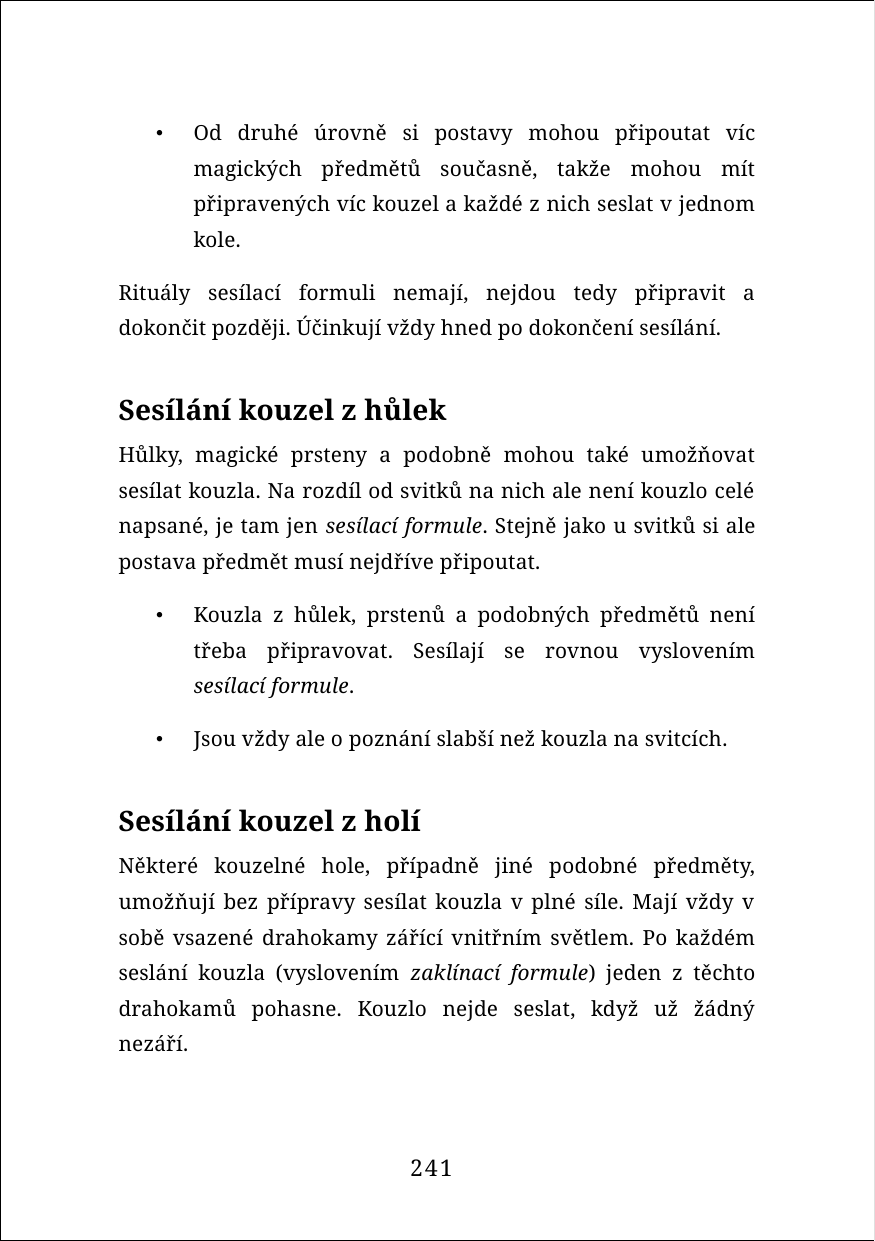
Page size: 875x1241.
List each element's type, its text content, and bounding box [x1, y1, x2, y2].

list Od druhé úrovně si postavy mohou připoutat víc magických předmětů současně, takže mohou mít připravených víc kouzel a každé z nich seslat v jednom kole. [156, 118, 756, 253]
subtitle Sesílání kouzel z holí [118, 801, 756, 840]
text Některé kouzelné hole, případně jiné podobné předměty, umožňují bez přípravy sesílat kouzla v plné síle. Mají vždy v sobě vsazené drahokamy zářící vnitřním světlem. Po každém seslání kouzla (vyslovením zaklínací formule) jeden z těchto drahokamů pohasne. Kouzlo nejde seslat, když už žádný nezáří. [118, 852, 756, 1058]
list Jsou vždy ale o poznání slabší než kouzla na svitcích. [156, 724, 756, 753]
list Kouzla z hůlek, prstenů a podobných předmětů není třeba připravovat. Sesílají se rovnou vyslovením sesílací formule. [156, 600, 756, 700]
subtitle Sesílání kouzel z hůlek [118, 390, 756, 429]
text Rituály sesílací formuli nemají, nejdou tedy připravit a dokončit později. Účinkují vždy hned po dokončení sesílání. [118, 278, 756, 342]
text Hůlky, magické prsteny a podobně mohou také umožňovat sesílat kouzla. Na rozdíl od svitků na nich ale není kouzlo celé napsané, je tam jen sesílací formule. Stejně jako u svitků si ale postava předmět musí nejdříve připoutat. [118, 441, 756, 576]
